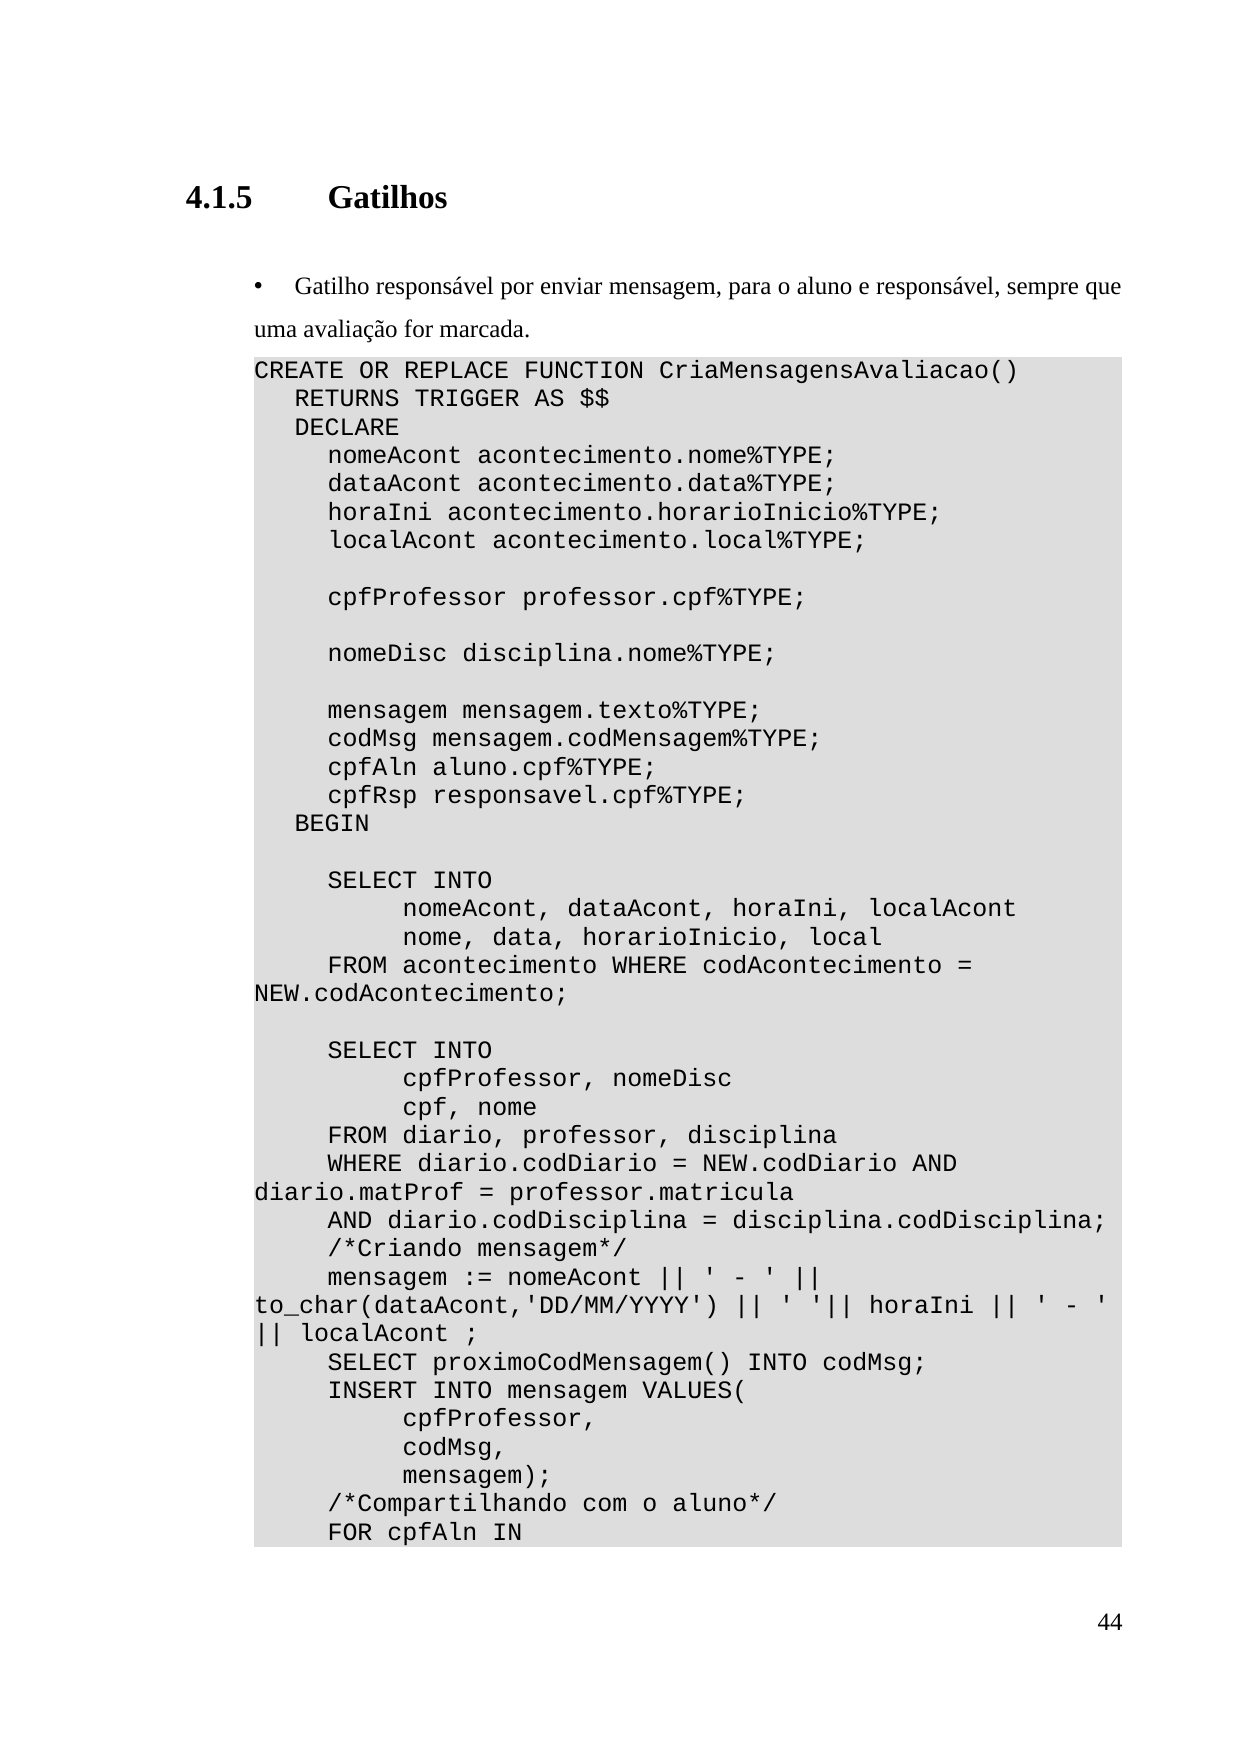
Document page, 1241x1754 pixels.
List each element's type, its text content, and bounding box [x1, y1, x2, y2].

text FOR cpfAln IN [254, 1519, 1122, 1547]
text nomeAcont acontecimento.nome%TYPE; [254, 442, 1122, 471]
text cpfProfessor, [254, 1406, 1122, 1434]
text RETURNS TRIGGER AS $$ [254, 386, 1122, 414]
text cpfAln aluno.cpf%TYPE; [254, 754, 1122, 782]
text cpfProfessor, nomeDisc [254, 1066, 1122, 1094]
text codMsg, [254, 1434, 1122, 1462]
text DECLARE [254, 414, 1122, 442]
text codMsg mensagem.codMensagem%TYPE; [254, 726, 1122, 754]
text BEGIN [254, 811, 1122, 839]
list Gatilho responsável por enviar mensagem, para o aluno e responsável, sempre que uma avaliação for marcada. [254, 271, 1122, 343]
text dataAcont acontecimento.data%TYPE; [254, 471, 1122, 499]
text nomeDisc disciplina.nome%TYPE; [254, 641, 1122, 669]
text mensagem := nomeAcont || ' - ' || to_char(dataAcont,'DD/MM/YYYY') || ' '|| horaIni || ' - ' || localAcont ; [254, 1264, 1122, 1349]
text FROM diario, professor, disciplina [254, 1122, 1122, 1151]
text /*Compartilhando com o aluno*/ [254, 1491, 1122, 1519]
text cpfProfessor professor.cpf%TYPE; [254, 584, 1122, 612]
text cpfRsp responsavel.cpf%TYPE; [254, 782, 1122, 811]
text nome, data, horarioInicio, local [254, 924, 1122, 952]
text SELECT proximoCodMensagem() INTO codMsg; [254, 1349, 1122, 1377]
text localAcont acontecimento.local%TYPE; [254, 527, 1122, 556]
text INSERT INTO mensagem VALUES( [254, 1377, 1122, 1406]
text FROM acontecimento WHERE codAcontecimento = NEW.codAcontecimento; [254, 952, 1122, 1009]
text SELECT INTO [254, 867, 1122, 896]
text horaIni acontecimento.horarioInicio%TYPE; [254, 499, 1122, 527]
text CREATE OR REPLACE FUNCTION CriaMensagensAvaliacao() [254, 357, 1122, 386]
text mensagem mensagem.texto%TYPE; [254, 697, 1122, 726]
text AND diario.codDisciplina = disciplina.codDisciplina; [254, 1207, 1122, 1236]
text mensagem); [254, 1462, 1122, 1491]
text /*Criando mensagem*/ [254, 1236, 1122, 1264]
text WHERE diario.codDiario = NEW.codDiario AND diario.matProf = professor.matricula [254, 1151, 1122, 1207]
text cpf, nome [254, 1094, 1122, 1122]
text nomeAcont, dataAcont, horaIni, localAcont [254, 896, 1122, 924]
subtitle Gatilhos [177, 177, 1122, 216]
text SELECT INTO [254, 1037, 1122, 1066]
